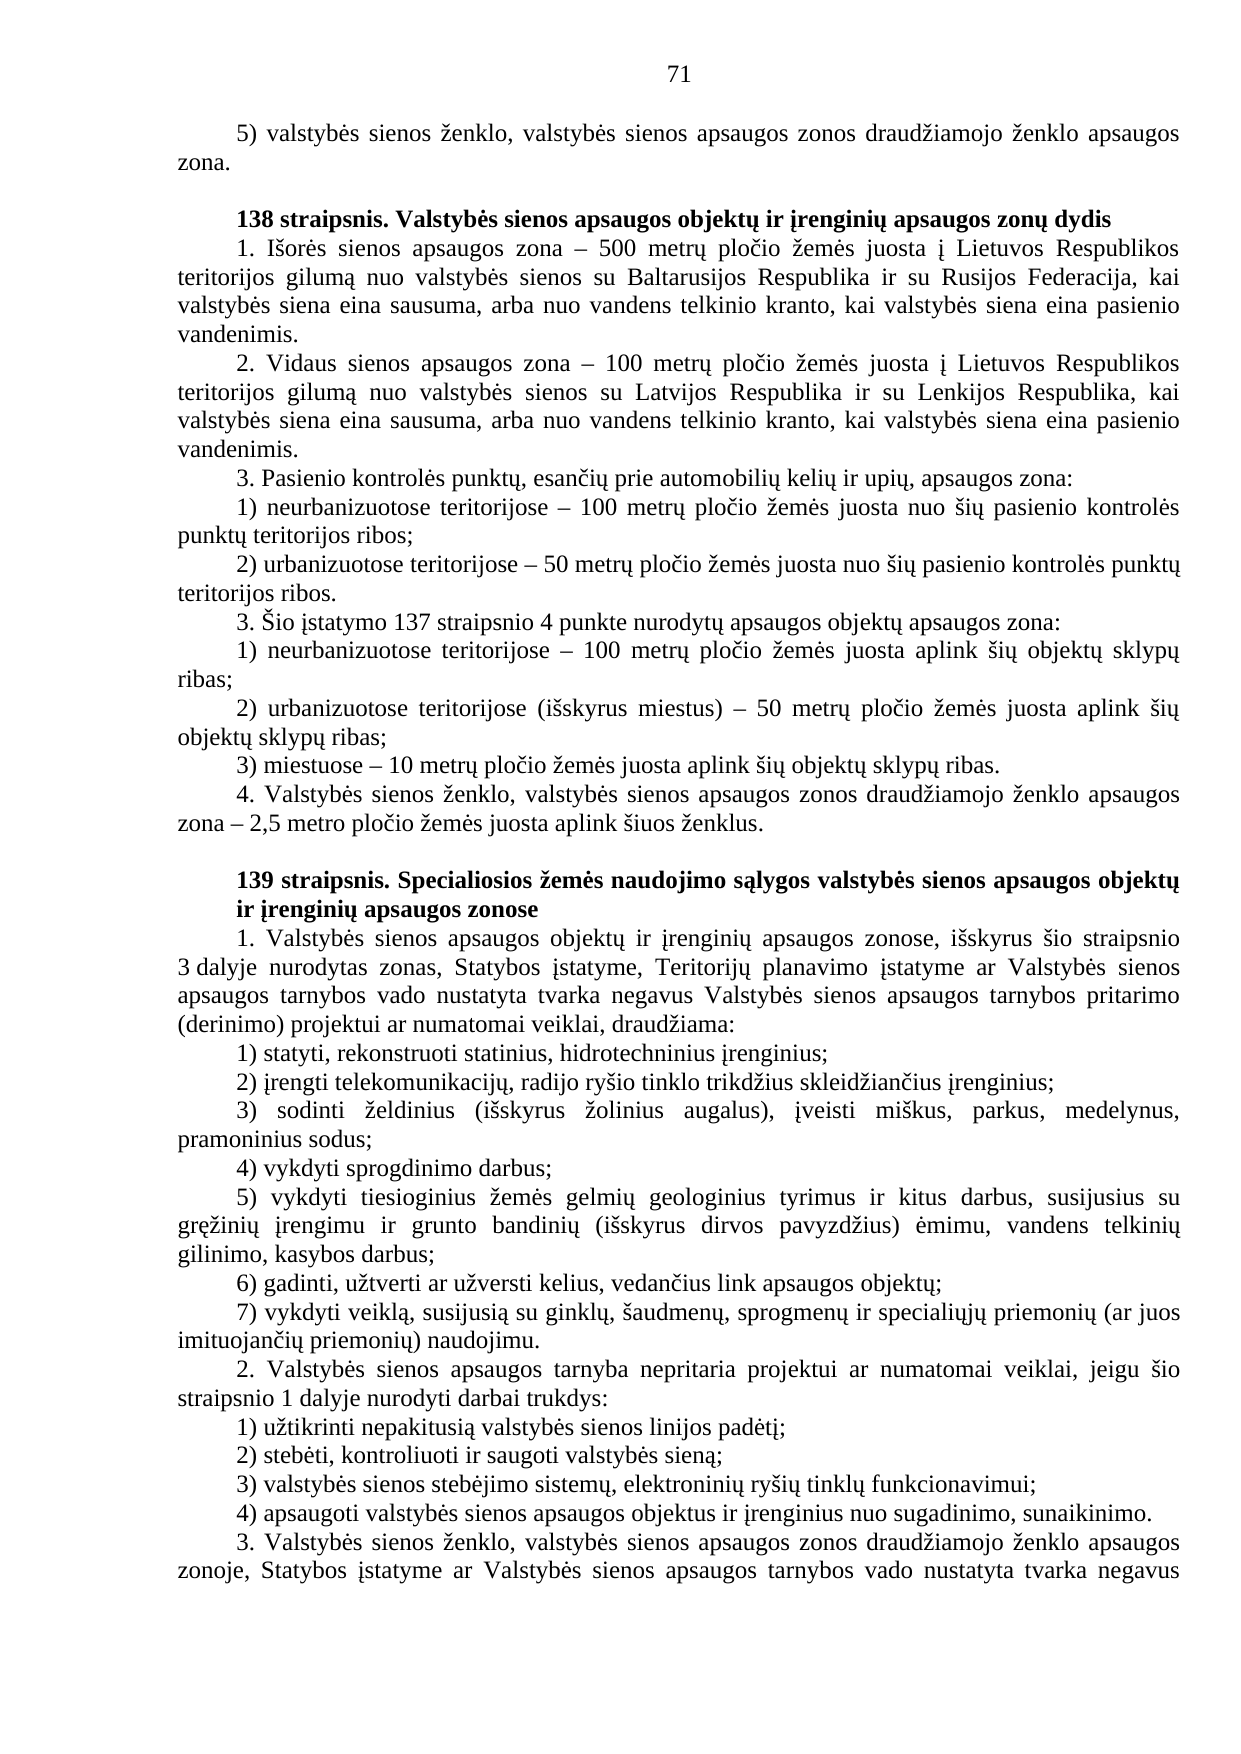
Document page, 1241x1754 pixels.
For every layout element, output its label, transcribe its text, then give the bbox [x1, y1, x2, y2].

text 4) vykdyti sprogdinimo darbus; [177, 1153, 1181, 1182]
text 3) miestuose – 10 metrų pločio žemės juosta aplink šių objektų sklypų ribas. [177, 751, 1181, 779]
text 6) gadinti, užtverti ar užversti kelius, vedančius link apsaugos objektų; [177, 1268, 1181, 1297]
text 4. Valstybės sienos ženklo, valstybės sienos apsaugos zonos draudžiamojo ženklo apsaugos zona – 2,5 metro pločio žemės juosta aplink šiuos ženklus. [177, 779, 1181, 837]
text 5) valstybės sienos ženklo, valstybės sienos apsaugos zonos draudžiamojo ženklo apsaugos zona. [177, 118, 1181, 176]
text 138 straipsnis. Valstybės sienos apsaugos objektų ir įrenginių apsaugos zonų dydis [177, 204, 1181, 233]
text 1) statyti, rekonstruoti statinius, hidrotechninius įrenginius; [177, 1038, 1181, 1067]
text 3) sodinti želdinius (išskyrus žolinius augalus), įveisti miškus, parkus, medelynus, pramoninius sodus; [177, 1096, 1181, 1153]
text 1) neurbanizuotose teritorijose – 100 metrų pločio žemės juosta aplink šių objektų sklypų ribas; [177, 636, 1181, 693]
text 4) apsaugoti valstybės sienos apsaugos objektus ir įrenginius nuo sugadinimo, sunaikinimo. [177, 1498, 1181, 1527]
text 2) urbanizuotose teritorijose (išskyrus miestus) – 50 metrų pločio žemės juosta aplink šių objektų sklypų ribas; [177, 693, 1181, 751]
text 3. Šio įstatymo 137 straipsnio 4 punkte nurodytų apsaugos objektų apsaugos zona: [177, 607, 1181, 636]
text 3. Valstybės sienos ženklo, valstybės sienos apsaugos zonos draudžiamojo ženklo apsaugos zonoje, Statybos įstatyme ar Valstybės sienos apsaugos tarnybos vado nustatyta tvarka negavus [177, 1527, 1181, 1584]
text 1. Valstybės sienos apsaugos objektų ir įrenginių apsaugos zonose, išskyrus šio straipsnio 3 dalyje nurodytas zonas, Statybos įstatyme, Teritorijų planavimo įstatyme ar Valstybės sienos apsaugos tarnybos vado nustatyta tvarka negavus Valstybės sienos apsaugos tarnybos pritarimo (derinimo) projektui ar numatomai veiklai, draudžiama: [177, 923, 1181, 1038]
text 1) užtikrinti nepakitusią valstybės sienos linijos padėtį; [177, 1412, 1181, 1441]
text 7) vykdyti veiklą, susijusią su ginklų, šaudmenų, sprogmenų ir specialiųjų priemonių (ar juos imituojančių priemonių) naudojimu. [177, 1297, 1181, 1354]
text 2) stebėti, kontroliuoti ir saugoti valstybės sieną; [177, 1441, 1181, 1469]
text 3. Pasienio kontrolės punktų, esančių prie automobilių kelių ir upių, apsaugos zona: [177, 463, 1181, 492]
text 2) įrengti telekomunikacijų, radijo ryšio tinklo trikdžius skleidžiančius įrenginius; [177, 1067, 1181, 1096]
text 3) valstybės sienos stebėjimo sistemų, elektroninių ryšių tinklų funkcionavimui; [177, 1469, 1181, 1498]
text 5) vykdyti tiesioginius žemės gelmių geologinius tyrimus ir kitus darbus, susijusius su gręžinių įrengimu ir grunto bandinių (išskyrus dirvos pavyzdžius) ėmimu, vandens telkinių gilinimo, kasybos darbus; [177, 1182, 1181, 1268]
text 2. Valstybės sienos apsaugos tarnyba nepritaria projektui ar numatomai veiklai, jeigu šio straipsnio 1 dalyje nurodyti darbai trukdys: [177, 1354, 1181, 1412]
text 1. Išorės sienos apsaugos zona – 500 metrų pločio žemės juosta į Lietuvos Respublikos teritorijos gilumą nuo valstybės sienos su Baltarusijos Respublika ir su Rusijos Federacija, kai valstybės siena eina sausuma, arba nuo vandens telkinio kranto, kai valstybės siena eina pasienio vandenimis. [177, 233, 1181, 348]
text 139 straipsnis. Specialiosios žemės naudojimo sąlygos valstybės sienos apsaugos objektų ir įrenginių apsaugos zonose [236, 866, 1181, 923]
text 1) neurbanizuotose teritorijose – 100 metrų pločio žemės juosta nuo šių pasienio kontrolės punktų teritorijos ribos; [177, 492, 1181, 549]
text 2. Vidaus sienos apsaugos zona – 100 metrų pločio žemės juosta į Lietuvos Respublikos teritorijos gilumą nuo valstybės sienos su Latvijos Respublika ir su Lenkijos Respublika, kai valstybės siena eina sausuma, arba nuo vandens telkinio kranto, kai valstybės siena eina pasienio vandenimis. [177, 348, 1181, 463]
text 2) urbanizuotose teritorijose – 50 metrų pločio žemės juosta nuo šių pasienio kontrolės punktų teritorijos ribos. [177, 549, 1181, 607]
